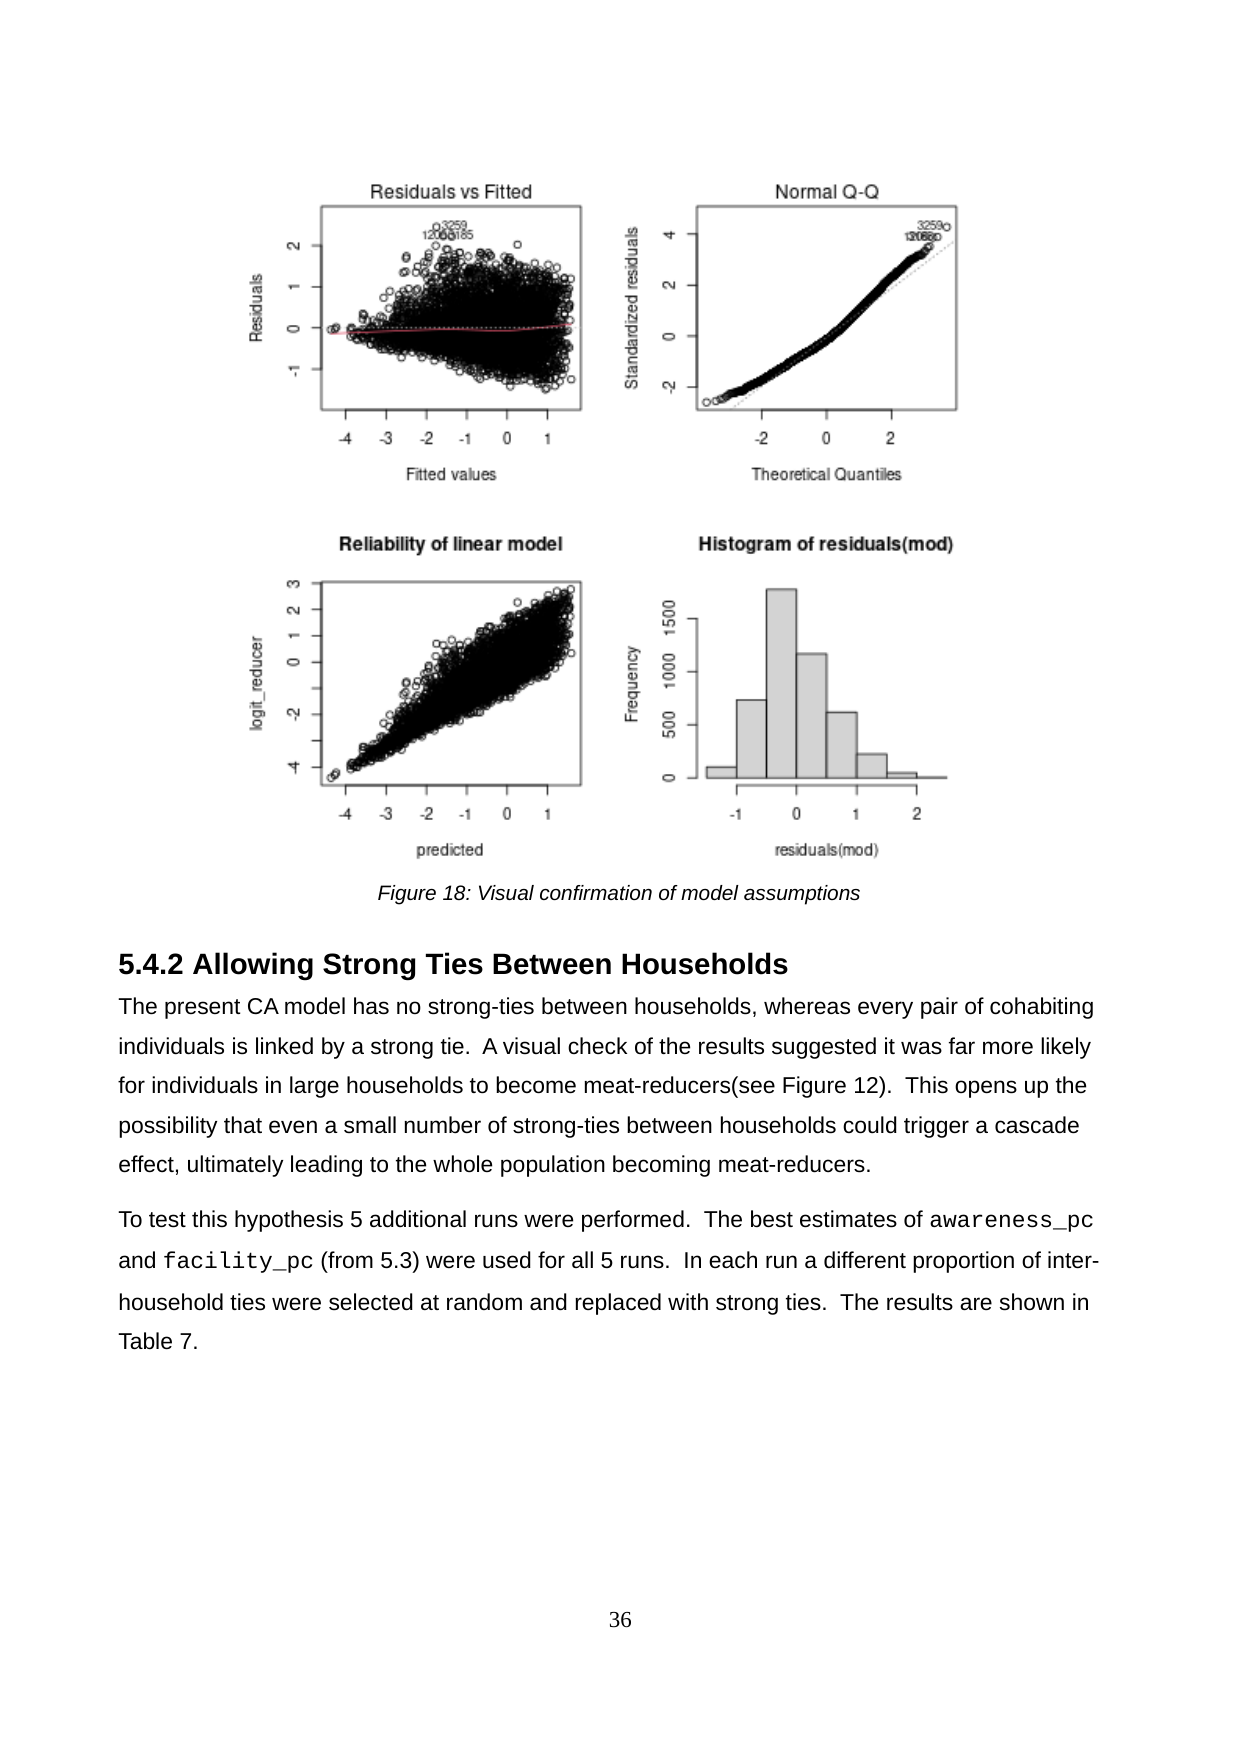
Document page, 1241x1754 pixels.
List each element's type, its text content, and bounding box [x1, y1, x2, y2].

picture [245, 130, 995, 881]
subtitle Allowing Strong Ties Between Households [118, 947, 1122, 981]
text Figure 18: Visual confirmation of model assumptions [245, 881, 995, 904]
text The present CA model has no strong-ties between households, whereas every pair of cohabiting individuals is linked by a strong tie. A visual check of the results suggested it was far more likely for individuals in large households to become meat-reducers(see Figure 12). This opens up the possibility that even a small number of strong-ties between households could trigger a cascade effect, ultimately leading to the whole population becoming meat-reducers. [118, 993, 1122, 1178]
text To test this hypothesis 5 additional runs were performed. The best estimates of awareness_pc and facility_pc (from 5.3) were used for all 5 runs. In each run a different proportion of inter-household ties were selected at random and replaced with strong ties. The results are shown in Table 7. [118, 1206, 1122, 1354]
